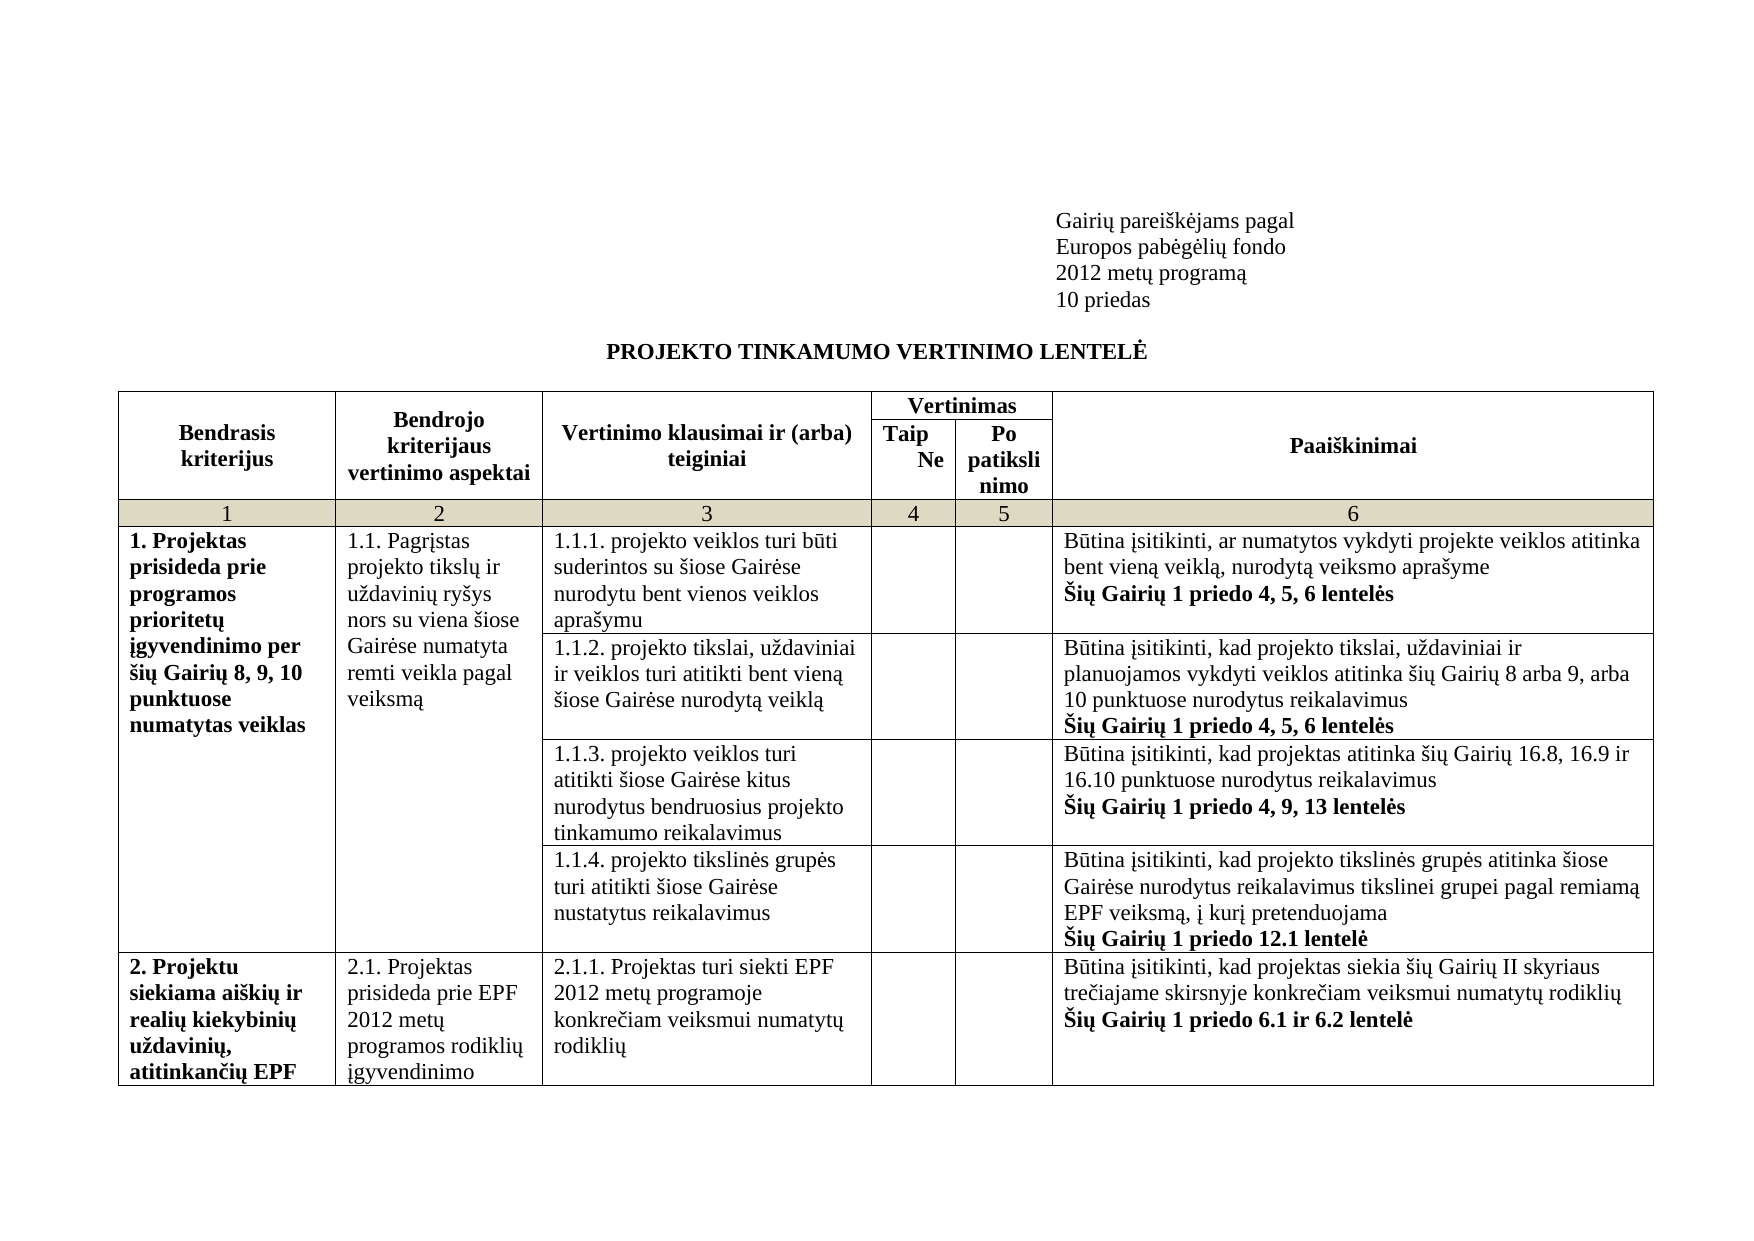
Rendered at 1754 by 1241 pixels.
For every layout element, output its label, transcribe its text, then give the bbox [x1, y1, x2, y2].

table_cell 5 [956, 500, 1052, 526]
table_cell 1.1.4. projekto tikslinės grupės turi atitikti šiose Gairėse nustatytus reikalavimus [543, 846, 871, 952]
table_cell 1.1.3. projekto veiklos turi atitikti šiose Gairėse kitus nurodytus bendruosius projekto tinkamumo reikalavimus [543, 740, 871, 845]
table_cell [956, 846, 1052, 952]
table_cell [872, 527, 955, 632]
text Europos pabėgėlių fondo [1056, 233, 1636, 259]
table_cell Būtina įsitikinti, kad projekto tikslai, uždaviniai ir planuojamos vykdyti veiklos atitinka šių Gairių 8 arba 9, arba 10 punktuose nurodytus reikalavimus Šių Gairių 1 priedo 4, 5, 6 lentelės [1053, 634, 1653, 739]
table_cell 6 [1053, 500, 1653, 526]
table_cell [872, 846, 955, 952]
table_cell 3 [543, 500, 871, 526]
text 2012 metų programą [1056, 259, 1636, 286]
table_cell Būtina įsitikinti, ar numatytos vykdyti projekte veiklos atitinka bent vieną veiklą, nurodytą veiksmo aprašyme Šių Gairių 1 priedo 4, 5, 6 lentelės [1053, 527, 1653, 632]
table_header Bendrojo kriterijaus vertinimo aspektai [336, 392, 542, 499]
table_cell [872, 740, 955, 845]
table_cell [956, 740, 1052, 845]
table_cell 2.1.1. Projektas turi siekti EPF 2012 metų programoje konkrečiam veiksmui numatytų rodiklių [543, 953, 871, 1085]
table_cell 1.1.2. projekto tikslai, uždaviniai ir veiklos turi atitikti bent vieną šiose Gairėse nurodytą veiklą [543, 634, 871, 739]
table_cell [956, 634, 1052, 739]
table_cell 2.1. Projektas prisideda prie EPF 2012 metų programos rodiklių įgyvendinimo [336, 953, 542, 1085]
table_cell 2 [336, 500, 542, 526]
table_cell 1. Projektas prisideda prie programos prioritetų įgyvendinimo per šių Gairių 8, 9, 10 punktuose numatytas veiklas [119, 527, 335, 952]
table_cell 1.1.1. projekto veiklos turi būti suderintos su šiose Gairėse nurodytu bent vienos veiklos aprašymu [543, 527, 871, 632]
table_cell [956, 953, 1052, 1085]
table_header Vertinimas [872, 392, 1052, 418]
table_cell 1 [119, 500, 335, 526]
table_cell Būtina įsitikinti, kad projekto tikslinės grupės atitinka šiose Gairėse nurodytus reikalavimus tikslinei grupei pagal remiamą EPF veiksmą, į kurį pretenduojama Šių Gairių 1 priedo 12.1 lentelė [1053, 846, 1653, 952]
table_cell Būtina įsitikinti, kad projektas atitinka šių Gairių 16.8, 16.9 ir 16.10 punktuose nurodytus reikalavimus Šių Gairių 1 priedo 4, 9, 13 lentelės [1053, 740, 1653, 845]
table_cell Po patikslinimo [956, 420, 1052, 499]
table_header Vertinimo klausimai ir (arba) teiginiai [543, 392, 871, 499]
table_cell [872, 634, 955, 739]
table_cell 4 [872, 500, 955, 526]
table_cell [872, 953, 955, 1085]
table_cell 2. Projektu siekiama aiškių ir realių kiekybinių uždavinių, atitinkančių EPF [119, 953, 335, 1085]
text PROJEKTO TINKAMUMO VERTINIMO LENTELĖ [118, 338, 1636, 365]
table_cell 1.1. Pagrįstas projekto tikslų ir uždavinių ryšys nors su viena šiose Gairėse numatyta remti veikla pagal veiksmą [336, 527, 542, 952]
table_header Bendrasis kriterijus [119, 392, 335, 499]
table_cell [956, 527, 1052, 632]
text Gairių pareiškėjams pagal [1056, 207, 1636, 233]
table_header Paaiškinimai [1053, 392, 1653, 499]
table_cell Būtina įsitikinti, kad projektas siekia šių Gairių II skyriaus trečiajame skirsnyje konkrečiam veiksmui numatytų rodiklių Šių Gairių 1 priedo 6.1 ir 6.2 lentelė [1053, 953, 1653, 1085]
text 10 priedas [1056, 286, 1636, 312]
table_cell Taip Ne [872, 420, 955, 499]
